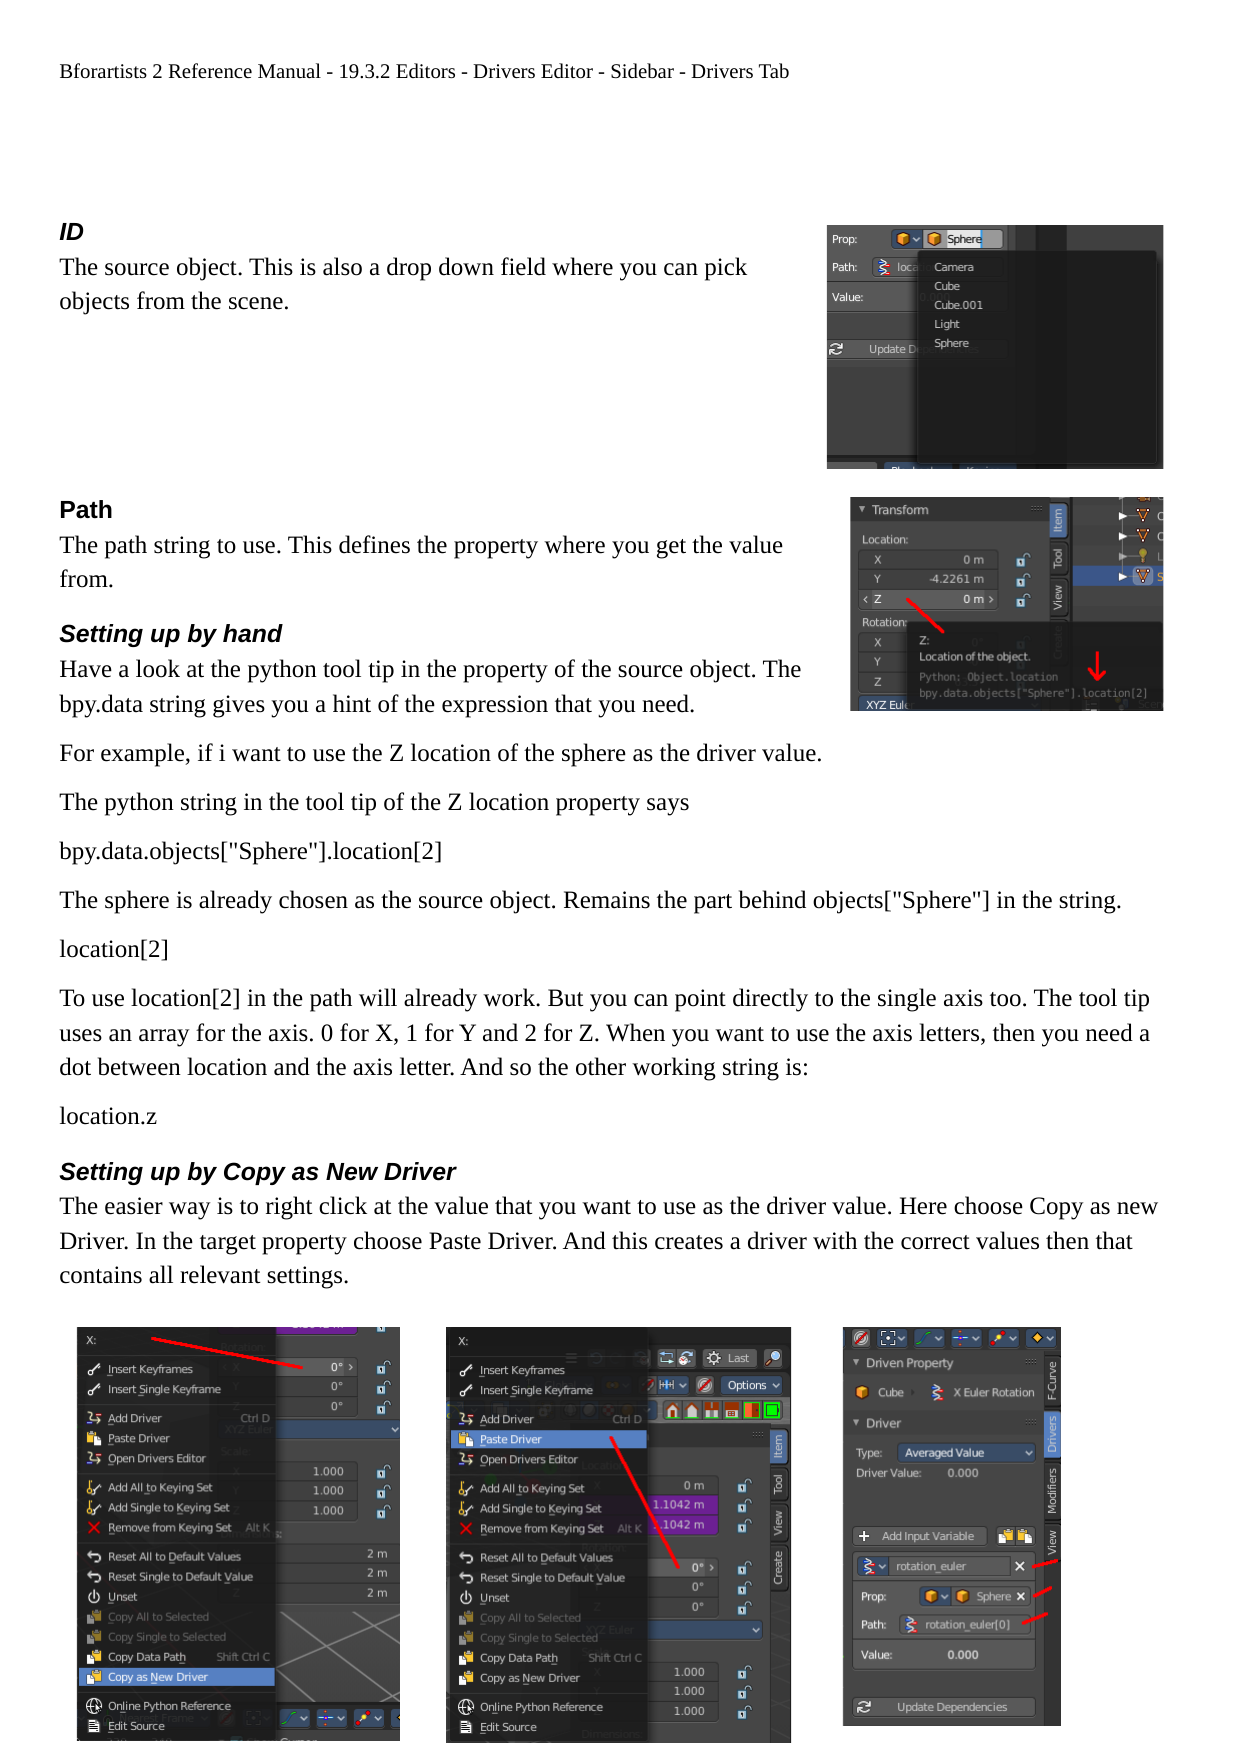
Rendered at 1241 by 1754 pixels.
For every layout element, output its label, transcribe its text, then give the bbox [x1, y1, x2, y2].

text The sphere is already chosen as the source object. Remains the part behind objects["Sphere"] in the string. [59, 885, 1181, 914]
text bpy.data.objects["Sphere"].location[2] [59, 836, 1181, 865]
text The path string to use. This defines the property where you get the value from. [59, 530, 850, 593]
picture [842, 1327, 1061, 1726]
picture [826, 225, 1164, 469]
text Have a look at the python tool tip in the property of the source object. The bpy.data string gives you a hint of the expression that you need. [59, 654, 1181, 718]
picture [446, 1327, 792, 1743]
picture [850, 497, 1164, 711]
picture [76, 1327, 400, 1741]
text For example, if i want to use the Z location of the sphere as the driver value. [59, 738, 1181, 767]
text The source object. This is also a drop down field where you can pick objects from the scene. [59, 252, 826, 315]
text The python string in the tool tip of the Z location property says [59, 787, 1181, 816]
text The easier way is to right click at the value that you want to use as the driver value. Here choose Copy as new Driver. In the target property choose Paste Driver. And this creates a driver with the correct values then that contains all relevant settings. [59, 1191, 1181, 1289]
subtitle ID [59, 217, 1181, 246]
text location.z [59, 1101, 1181, 1130]
subtitle Setting up by hand [59, 619, 850, 648]
subtitle [1164, 619, 1181, 648]
text To use location[2] in the path will already work. But you can point directly to the single axis too. The tool tip uses an array for the axis. 0 for X, 1 for Y and 2 for Z. When you want to use the axis letters, then you need a dot between location and the axis letter. And so the other working string is: [59, 983, 1181, 1081]
subtitle Path [59, 495, 1181, 523]
subtitle Setting up by Copy as New Driver [59, 1157, 1181, 1185]
text location[2] [59, 934, 1181, 963]
